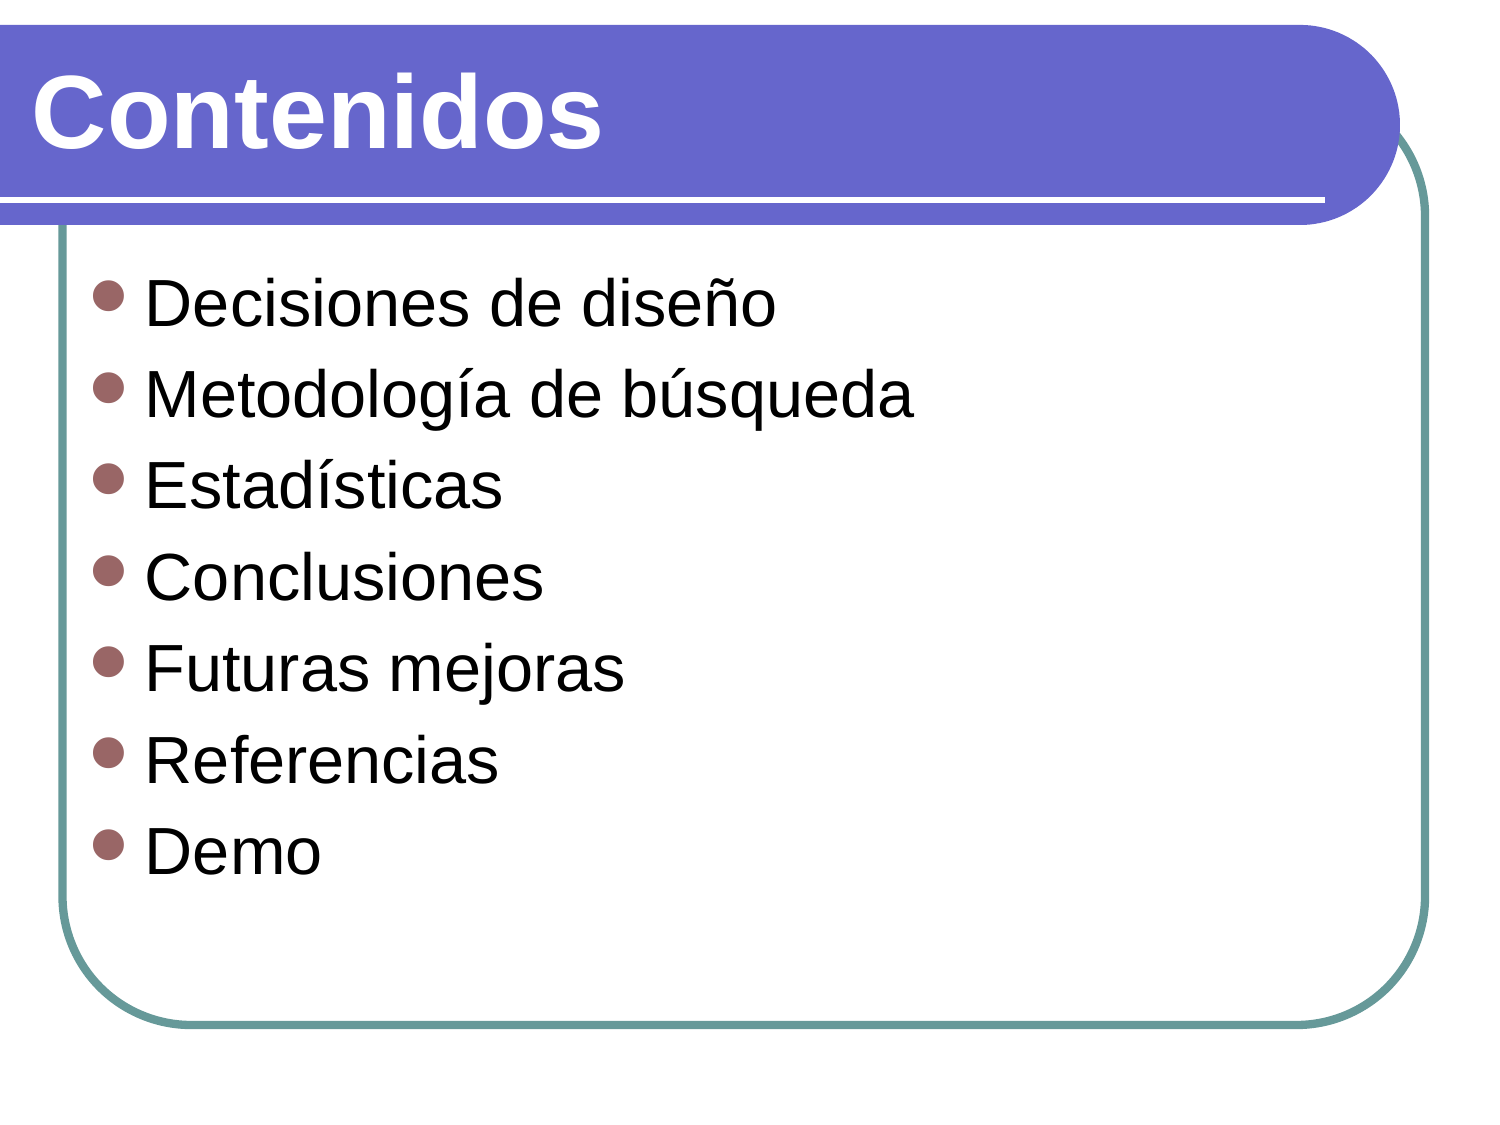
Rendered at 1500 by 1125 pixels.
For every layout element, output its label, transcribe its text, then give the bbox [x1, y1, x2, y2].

title Contenidos [31, 0, 1347, 226]
list Decisiones de diseño Metodología de búsqueda Estadísticas Conclusiones Futuras mejoras Referencias Demo [88, 265, 1318, 890]
